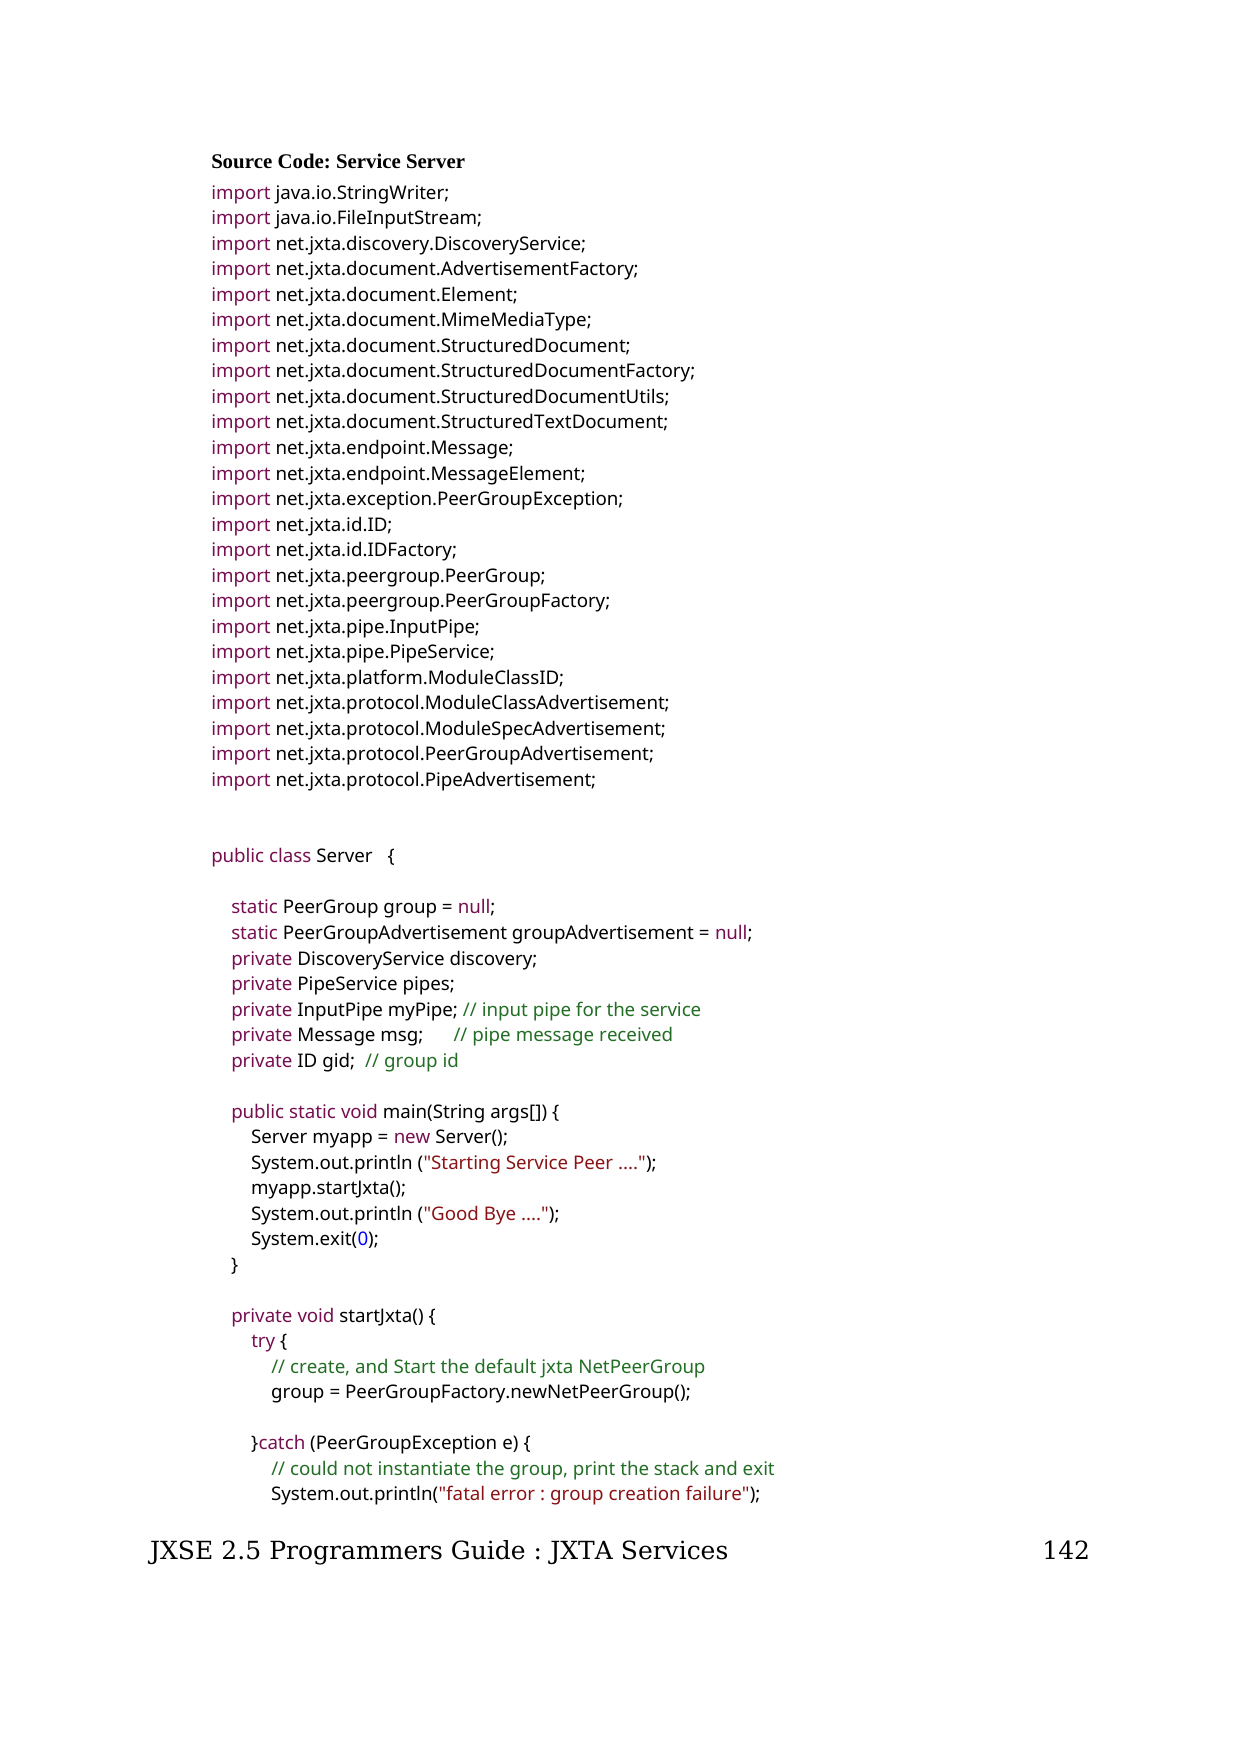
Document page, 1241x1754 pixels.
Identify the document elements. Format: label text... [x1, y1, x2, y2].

text import net.jxta.document.Element; [211, 281, 1240, 307]
text import net.jxta.endpoint.Message; [211, 434, 1240, 460]
text import java.io.FileInputStream; [211, 205, 1240, 230]
text System.exit(0); [211, 1226, 1240, 1251]
text }catch (PeerGroupException e) { [211, 1430, 1240, 1455]
text // could not instantiate the group, print the stack and exit [211, 1455, 1240, 1481]
text import net.jxta.id.IDFactory; [211, 537, 1240, 562]
text import net.jxta.platform.ModuleClassID; [211, 664, 1240, 690]
text import net.jxta.peergroup.PeerGroupFactory; [211, 588, 1240, 613]
text Server myapp = new Server(); [211, 1123, 1240, 1149]
text private Message msg; // pipe message received [211, 1021, 1240, 1047]
text import net.jxta.discovery.DiscoveryService; [211, 230, 1240, 256]
text private PipeService pipes; [211, 970, 1240, 996]
text group = PeerGroupFactory.newNetPeerGroup(); [211, 1379, 1240, 1404]
text import net.jxta.protocol.ModuleClassAdvertisement; [211, 690, 1240, 715]
text static PeerGroupAdvertisement groupAdvertisement = null; [211, 919, 1240, 945]
text import net.jxta.document.StructuredDocument; [211, 332, 1240, 358]
text import net.jxta.id.ID; [211, 511, 1240, 537]
text private DiscoveryService discovery; [211, 945, 1240, 970]
text System.out.println ("Good Bye ...."); [211, 1200, 1240, 1226]
text // create, and Start the default jxta NetPeerGroup [211, 1353, 1240, 1379]
text System.out.println ("Starting Service Peer ...."); [211, 1149, 1240, 1174]
text System.out.println("fatal error : group creation failure"); [211, 1481, 1240, 1506]
text import net.jxta.document.StructuredTextDocument; [211, 409, 1240, 434]
text public static void main(String args[]) { [211, 1098, 1240, 1123]
text import net.jxta.endpoint.MessageElement; [211, 460, 1240, 486]
text import net.jxta.protocol.PipeAdvertisement; [211, 766, 1240, 792]
text import net.jxta.document.MimeMediaType; [211, 307, 1240, 332]
text import net.jxta.protocol.PeerGroupAdvertisement; [211, 741, 1240, 766]
text import net.jxta.document.StructuredDocumentFactory; [211, 358, 1240, 383]
text static PeerGroup group = null; [211, 894, 1240, 919]
text import java.io.StringWriter; [211, 179, 1240, 205]
text private InputPipe myPipe; // input pipe for the service [211, 996, 1240, 1021]
text private void startJxta() { [211, 1302, 1240, 1328]
text import net.jxta.peergroup.PeerGroup; [211, 562, 1240, 588]
text import net.jxta.document.AdvertisementFactory; [211, 256, 1240, 281]
text import net.jxta.pipe.InputPipe; [211, 613, 1240, 639]
text private ID gid; // group id [211, 1047, 1240, 1072]
text import net.jxta.document.StructuredDocumentUtils; [211, 383, 1240, 409]
text } [211, 1251, 1240, 1277]
text public class Server { [211, 843, 1240, 868]
text import net.jxta.protocol.ModuleSpecAdvertisement; [211, 715, 1240, 741]
text Source Code: Service Server [211, 150, 1090, 173]
text myapp.startJxta(); [211, 1174, 1240, 1200]
text import net.jxta.pipe.PipeService; [211, 639, 1240, 664]
text try { [211, 1328, 1240, 1353]
text import net.jxta.exception.PeerGroupException; [211, 486, 1240, 511]
